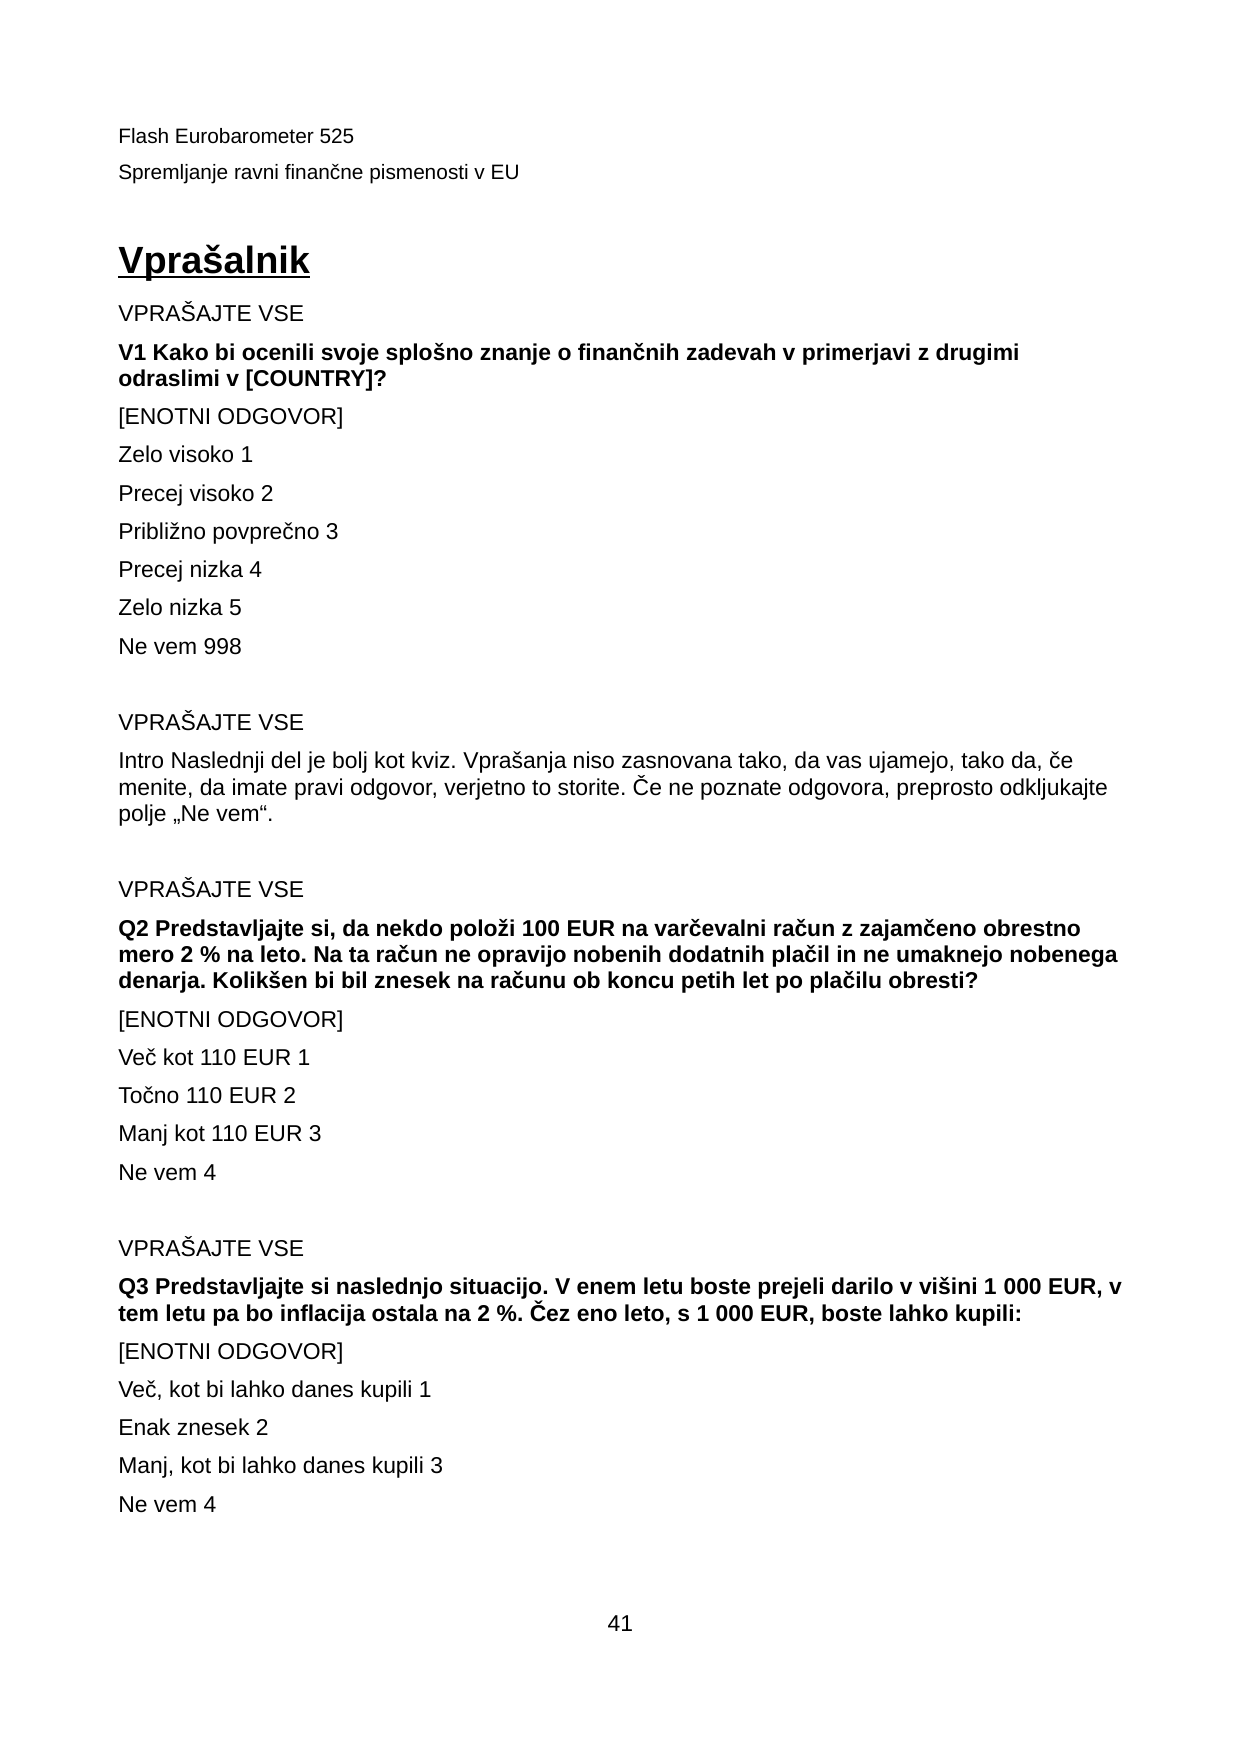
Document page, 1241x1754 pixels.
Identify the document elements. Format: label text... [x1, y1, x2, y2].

text Točno 110 EUR 2 [118, 1082, 1122, 1108]
text Q2 Predstavljajte si, da nekdo položi 100 EUR na varčevalni račun z zajamčeno obrestno mero 2 % na leto. Na ta račun ne opravijo nobenih dodatnih plačil in ne umaknejo nobenega denarja. Kolikšen bi bil znesek na računu ob koncu petih let po plačilu obresti? [118, 915, 1122, 994]
text Precej nizka 4 [118, 556, 1122, 582]
text Ne vem 998 [118, 633, 1122, 659]
text [ENOTNI ODGOVOR] [118, 403, 1122, 429]
text Zelo nizka 5 [118, 594, 1122, 621]
text VPRAŠAJTE VSE [118, 876, 1122, 903]
text Približno povprečno 3 [118, 518, 1122, 544]
text Manj kot 110 EUR 3 [118, 1120, 1122, 1147]
text Več, kot bi lahko danes kupili 1 [118, 1376, 1122, 1402]
text [ENOTNI ODGOVOR] [118, 1338, 1122, 1364]
text Več kot 110 EUR 1 [118, 1044, 1122, 1070]
text VPRAŠAJTE VSE [118, 709, 1122, 735]
text VPRAŠAJTE VSE [118, 1235, 1122, 1261]
text VPRAŠAJTE VSE [118, 300, 1122, 327]
text Ne vem 4 [118, 1158, 1122, 1185]
text Ne vem 4 [118, 1491, 1122, 1517]
text Zelo visoko 1 [118, 441, 1122, 468]
text Manj, kot bi lahko danes kupili 3 [118, 1452, 1122, 1479]
text Intro Naslednji del je bolj kot kviz. Vprašanja niso zasnovana tako, da vas ujamejo, tako da, če menite, da imate pravi odgovor, verjetno to storite. Če ne poznate odgovora, preprosto odkljukajte polje „Ne vem“. [118, 747, 1122, 826]
text Precej visoko 2 [118, 480, 1122, 506]
text Q3 Predstavljajte si naslednjo situacijo. V enem letu boste prejeli darilo v višini 1 000 EUR, v tem letu pa bo inflacija ostala na 2 %. Čez eno leto, s 1 000 EUR, boste lahko kupili: [118, 1273, 1122, 1326]
text V1 Kako bi ocenili svoje splošno znanje o finančnih zadevah v primerjavi z drugimi odraslimi v [COUNTRY]? [118, 339, 1122, 391]
text [ENOTNI ODGOVOR] [118, 1006, 1122, 1032]
text Enak znesek 2 [118, 1414, 1122, 1441]
subtitle Vprašalnik [118, 238, 1122, 282]
